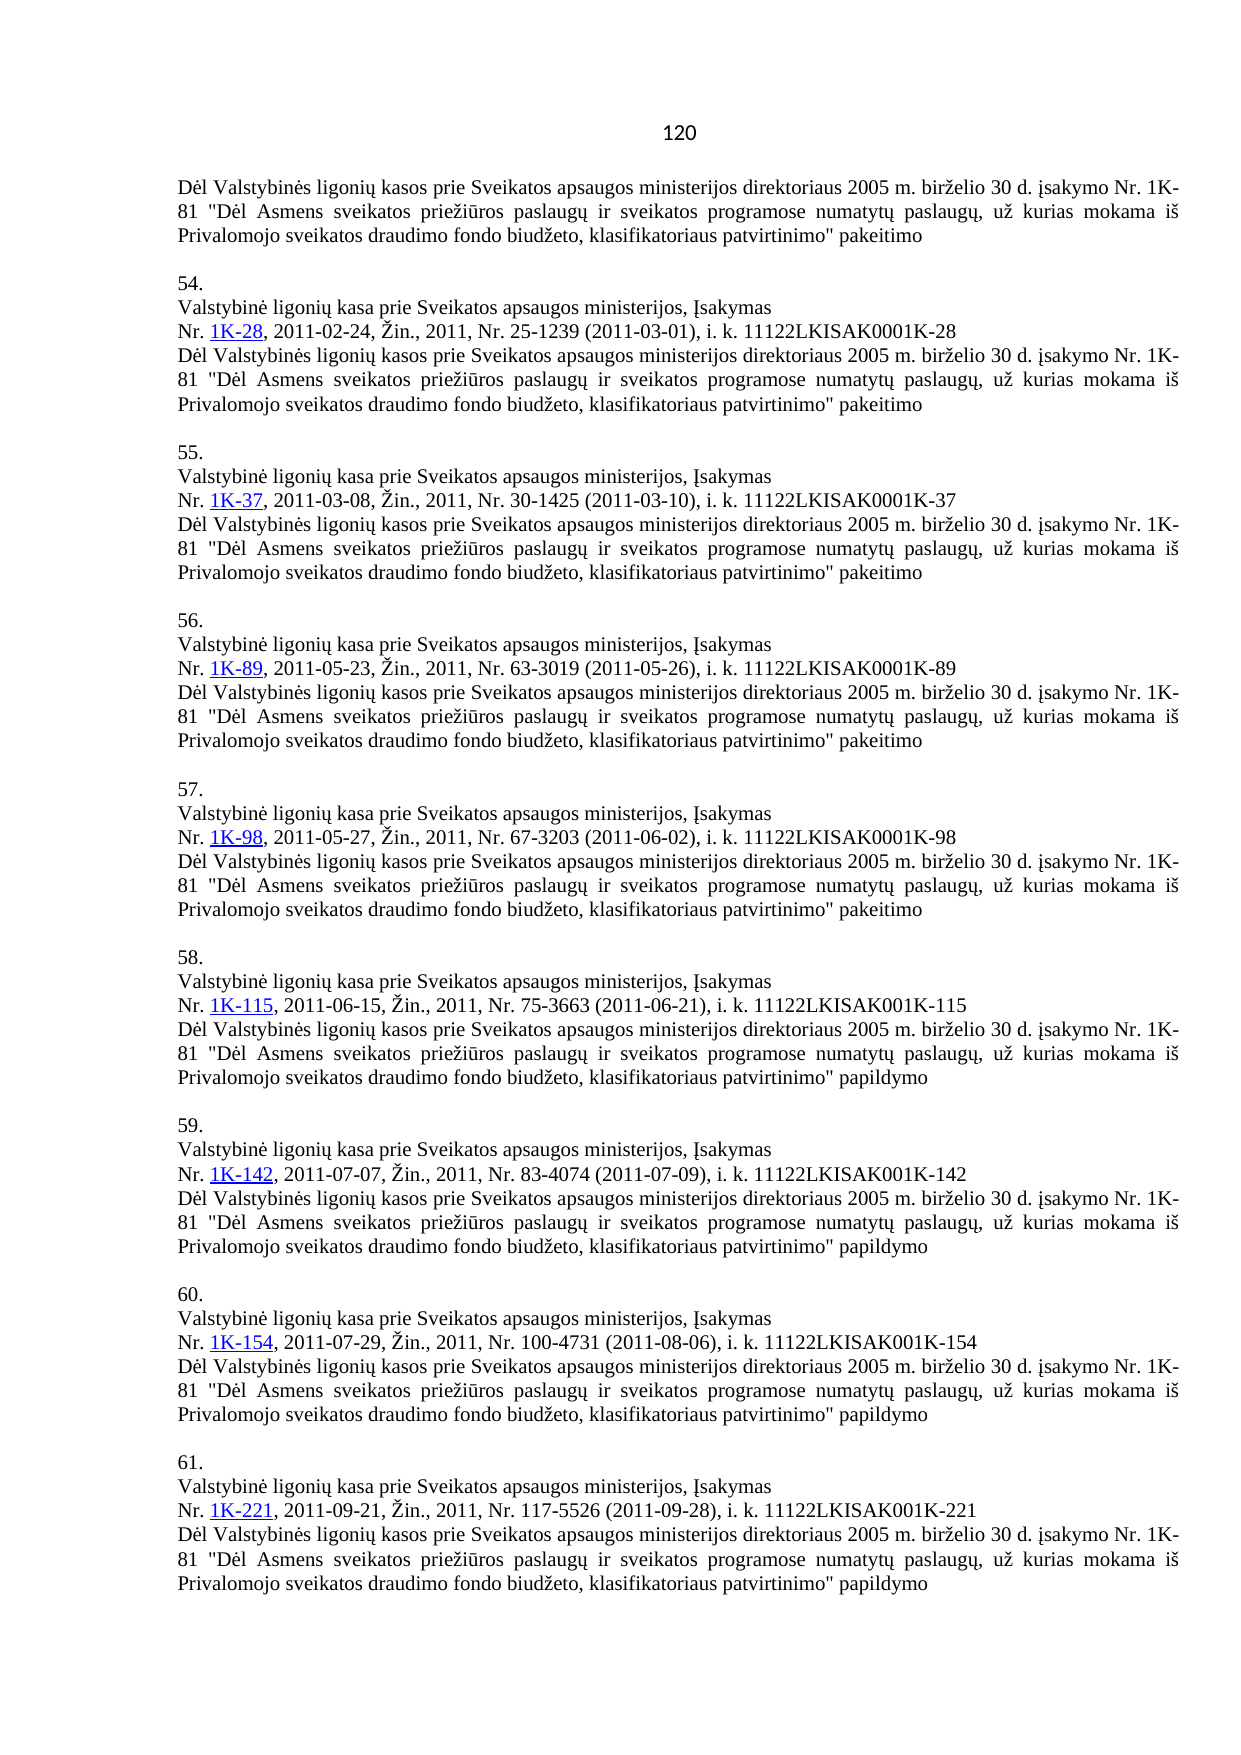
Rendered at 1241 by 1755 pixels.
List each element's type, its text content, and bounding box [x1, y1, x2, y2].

text 54. [177, 271, 1181, 295]
text Dėl Valstybinės ligonių kasos prie Sveikatos apsaugos ministerijos direktoriaus 2005 m. birželio 30 d. įsakymo Nr. 1K-81 "Dėl Asmens sveikatos priežiūros paslaugų ir sveikatos programose numatytų paslaugų, už kurias mokama iš Privalomojo sveikatos draudimo fondo biudžeto, klasifikatoriaus patvirtinimo" pakeitimo [177, 343, 1181, 416]
text Valstybinė ligonių kasa prie Sveikatos apsaugos ministerijos, Įsakymas [177, 295, 1181, 319]
text Nr. 1K-98, 2011-05-27, Žin., 2011, Nr. 67-3203 (2011-06-02), i. k. 11122LKISAK0001K-98 [177, 824, 1181, 849]
text 55. [177, 439, 1181, 464]
text 61. [177, 1450, 1181, 1474]
text Dėl Valstybinės ligonių kasos prie Sveikatos apsaugos ministerijos direktoriaus 2005 m. birželio 30 d. įsakymo Nr. 1K-81 "Dėl Asmens sveikatos priežiūros paslaugų ir sveikatos programose numatytų paslaugų, už kurias mokama iš Privalomojo sveikatos draudimo fondo biudžeto, klasifikatoriaus patvirtinimo" papildymo [177, 1522, 1181, 1594]
text Valstybinė ligonių kasa prie Sveikatos apsaugos ministerijos, Įsakymas [177, 464, 1181, 488]
text Valstybinė ligonių kasa prie Sveikatos apsaugos ministerijos, Įsakymas [177, 1306, 1181, 1330]
text Nr. 1K-89, 2011-05-23, Žin., 2011, Nr. 63-3019 (2011-05-26), i. k. 11122LKISAK0001K-89 [177, 656, 1181, 680]
text Dėl Valstybinės ligonių kasos prie Sveikatos apsaugos ministerijos direktoriaus 2005 m. birželio 30 d. įsakymo Nr. 1K-81 "Dėl Asmens sveikatos priežiūros paslaugų ir sveikatos programose numatytų paslaugų, už kurias mokama iš Privalomojo sveikatos draudimo fondo biudžeto, klasifikatoriaus patvirtinimo" pakeitimo [177, 849, 1181, 921]
text Nr. 1K-115, 2011-06-15, Žin., 2011, Nr. 75-3663 (2011-06-21), i. k. 11122LKISAK001K-115 [177, 993, 1181, 1017]
text 59. [177, 1113, 1181, 1137]
text Nr. 1K-154, 2011-07-29, Žin., 2011, Nr. 100-4731 (2011-08-06), i. k. 11122LKISAK001K-154 [177, 1330, 1181, 1354]
text Valstybinė ligonių kasa prie Sveikatos apsaugos ministerijos, Įsakymas [177, 1474, 1181, 1498]
text Dėl Valstybinės ligonių kasos prie Sveikatos apsaugos ministerijos direktoriaus 2005 m. birželio 30 d. įsakymo Nr. 1K-81 "Dėl Asmens sveikatos priežiūros paslaugų ir sveikatos programose numatytų paslaugų, už kurias mokama iš Privalomojo sveikatos draudimo fondo biudžeto, klasifikatoriaus patvirtinimo" pakeitimo [177, 512, 1181, 584]
text Valstybinė ligonių kasa prie Sveikatos apsaugos ministerijos, Įsakymas [177, 969, 1181, 993]
text Valstybinė ligonių kasa prie Sveikatos apsaugos ministerijos, Įsakymas [177, 1137, 1181, 1161]
text 56. [177, 608, 1181, 632]
text 58. [177, 945, 1181, 969]
text Nr. 1K-142, 2011-07-07, Žin., 2011, Nr. 83-4074 (2011-07-09), i. k. 11122LKISAK001K-142 [177, 1161, 1181, 1186]
text Nr. 1K-28, 2011-02-24, Žin., 2011, Nr. 25-1239 (2011-03-01), i. k. 11122LKISAK0001K-28 [177, 319, 1181, 343]
text 57. [177, 776, 1181, 801]
text Nr. 1K-37, 2011-03-08, Žin., 2011, Nr. 30-1425 (2011-03-10), i. k. 11122LKISAK0001K-37 [177, 488, 1181, 512]
text Dėl Valstybinės ligonių kasos prie Sveikatos apsaugos ministerijos direktoriaus 2005 m. birželio 30 d. įsakymo Nr. 1K-81 "Dėl Asmens sveikatos priežiūros paslaugų ir sveikatos programose numatytų paslaugų, už kurias mokama iš Privalomojo sveikatos draudimo fondo biudžeto, klasifikatoriaus patvirtinimo" papildymo [177, 1017, 1181, 1089]
text Valstybinė ligonių kasa prie Sveikatos apsaugos ministerijos, Įsakymas [177, 632, 1181, 656]
text Dėl Valstybinės ligonių kasos prie Sveikatos apsaugos ministerijos direktoriaus 2005 m. birželio 30 d. įsakymo Nr. 1K-81 "Dėl Asmens sveikatos priežiūros paslaugų ir sveikatos programose numatytų paslaugų, už kurias mokama iš Privalomojo sveikatos draudimo fondo biudžeto, klasifikatoriaus patvirtinimo" papildymo [177, 1186, 1181, 1258]
text Dėl Valstybinės ligonių kasos prie Sveikatos apsaugos ministerijos direktoriaus 2005 m. birželio 30 d. įsakymo Nr. 1K-81 "Dėl Asmens sveikatos priežiūros paslaugų ir sveikatos programose numatytų paslaugų, už kurias mokama iš Privalomojo sveikatos draudimo fondo biudžeto, klasifikatoriaus patvirtinimo" papildymo [177, 1354, 1181, 1426]
text 60. [177, 1282, 1181, 1306]
text Nr. 1K-221, 2011-09-21, Žin., 2011, Nr. 117-5526 (2011-09-28), i. k. 11122LKISAK001K-221 [177, 1498, 1181, 1522]
text Valstybinė ligonių kasa prie Sveikatos apsaugos ministerijos, Įsakymas [177, 801, 1181, 824]
text Dėl Valstybinės ligonių kasos prie Sveikatos apsaugos ministerijos direktoriaus 2005 m. birželio 30 d. įsakymo Nr. 1K-81 "Dėl Asmens sveikatos priežiūros paslaugų ir sveikatos programose numatytų paslaugų, už kurias mokama iš Privalomojo sveikatos draudimo fondo biudžeto, klasifikatoriaus patvirtinimo" pakeitimo [177, 175, 1181, 247]
text Dėl Valstybinės ligonių kasos prie Sveikatos apsaugos ministerijos direktoriaus 2005 m. birželio 30 d. įsakymo Nr. 1K-81 "Dėl Asmens sveikatos priežiūros paslaugų ir sveikatos programose numatytų paslaugų, už kurias mokama iš Privalomojo sveikatos draudimo fondo biudžeto, klasifikatoriaus patvirtinimo" pakeitimo [177, 680, 1181, 752]
